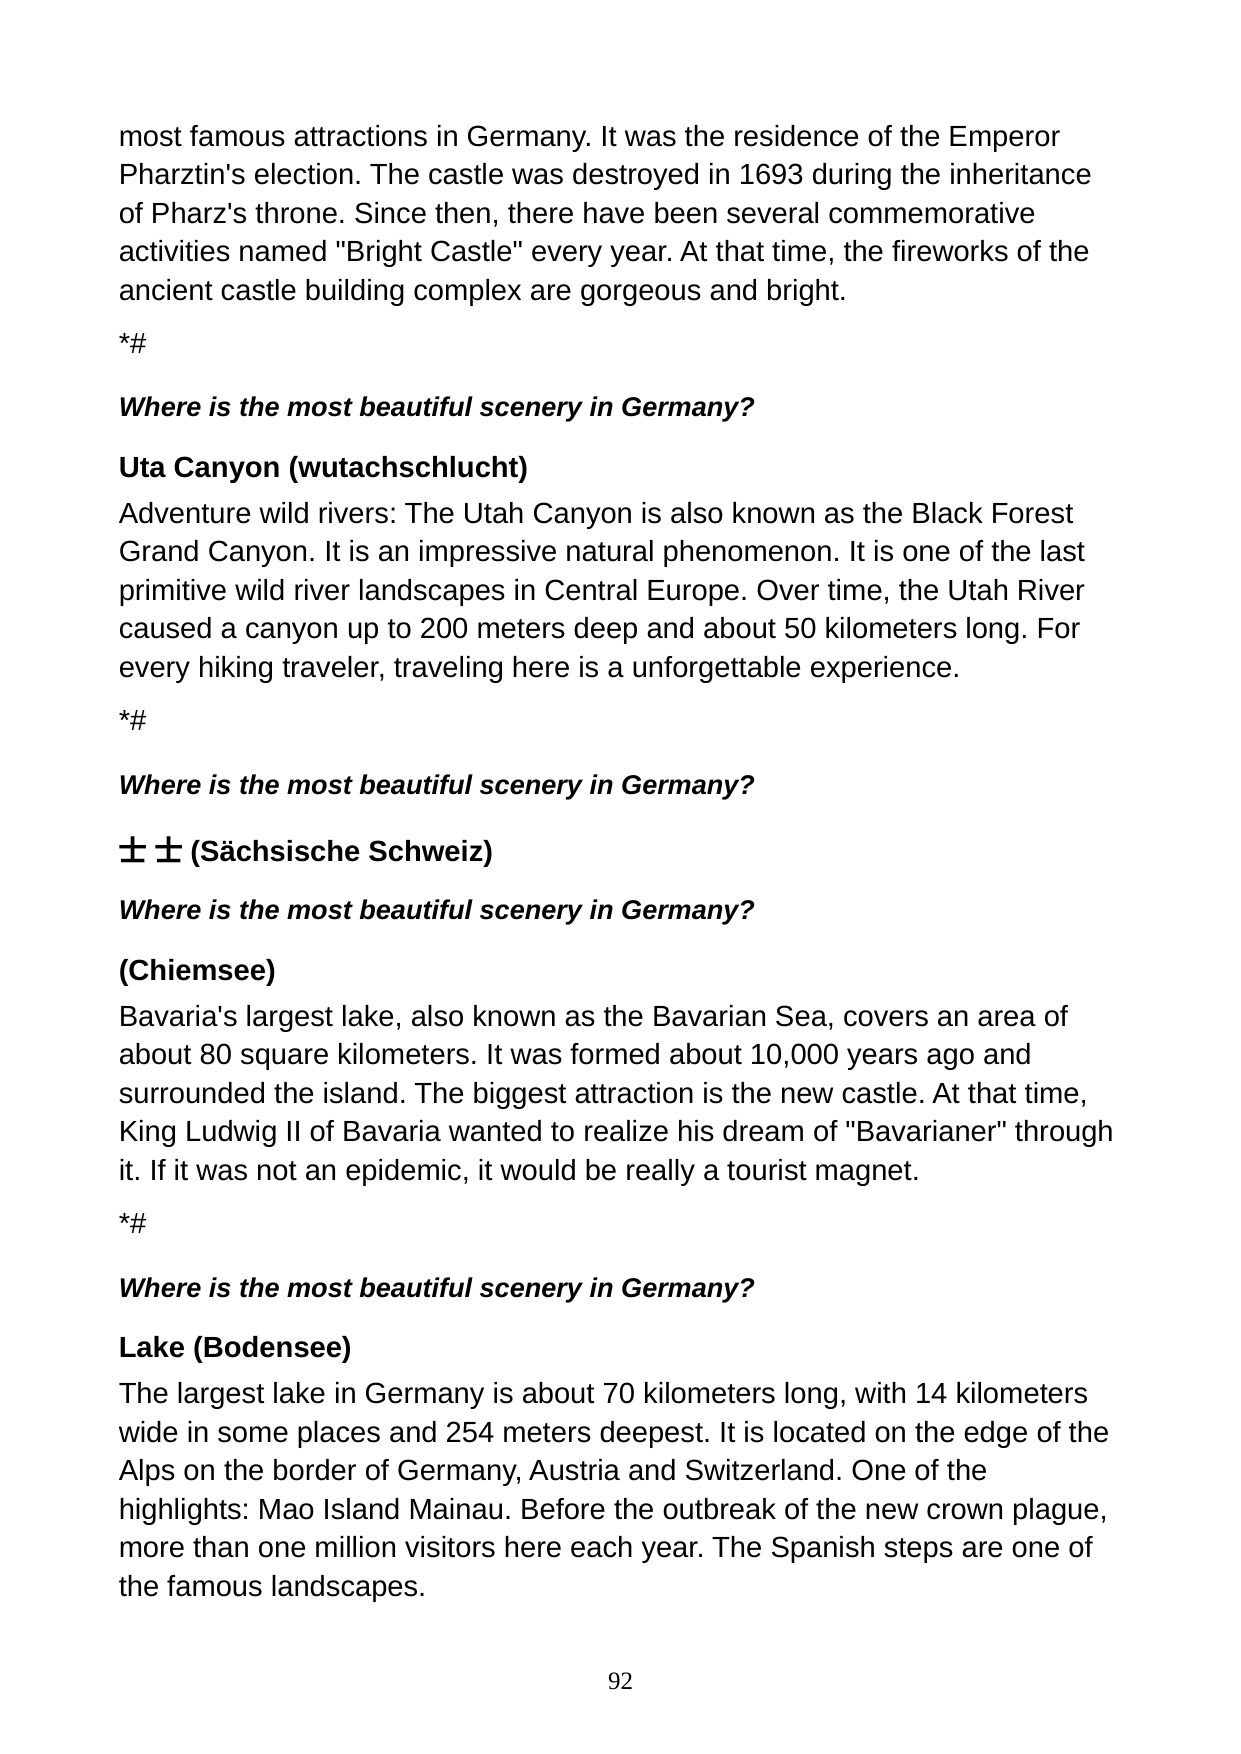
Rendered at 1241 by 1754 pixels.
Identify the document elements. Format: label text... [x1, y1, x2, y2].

subtitle Where is the most beautiful scenery in Germany? [118, 769, 1122, 800]
text *# [118, 326, 1122, 359]
text Bavaria's largest lake, also known as the Bavarian Sea, covers an area of about 80 square kilometers. It was formed about 10,000 years ago and surrounded the island. The biggest attraction is the new castle. At that time, King Ludwig II of Bavaria wanted to realize his dream of "Bavarianer" through it. If it was not an epidemic, it would be really a tourist magnet. [118, 999, 1122, 1186]
subtitle Where is the most beautiful scenery in Germany? [118, 391, 1122, 423]
subtitle (Chiemsee) [118, 953, 1122, 986]
subtitle Where is the most beautiful scenery in Germany? [118, 1272, 1122, 1303]
text *# [118, 1206, 1122, 1239]
text most famous attractions in Germany. It was the residence of the Emperor Pharztin's election. The castle was destroyed in 1693 during the inheritance of Pharz's throne. Since then, there have been several commemorative activities named "Bright Castle" every year. At that time, the fireworks of the ancient castle building complex are gorgeous and bright. [118, 118, 1122, 306]
text Adventure wild rivers: The Utah Canyon is also known as the Black Forest Grand Canyon. It is an impressive natural phenomenon. It is one of the last primitive wild river landscapes in Central Europe. Over time, the Utah River caused a canyon up to 200 meters deep and about 50 kilometers long. For every hiking traveler, traveling here is a unforgettable experience. [118, 496, 1122, 683]
text The largest lake in Germany is about 70 kilometers long, with 14 kilometers wide in some places and 254 meters deepest. It is located on the edge of the Alps on the border of Germany, Austria and Switzerland. One of the highlights: Mao Island Mainau. Before the outbreak of the new crown plague, more than one million visitors here each year. The Spanish steps are one of the famous landscapes. [118, 1376, 1122, 1602]
text *# [118, 703, 1122, 737]
subtitle 士 士 (Sächsische Schweiz) [118, 827, 1122, 869]
subtitle Lake (Bodensee) [118, 1330, 1122, 1363]
subtitle Uta Canyon (wutachschlucht) [118, 450, 1122, 483]
subtitle Where is the most beautiful scenery in Germany? [118, 894, 1122, 926]
